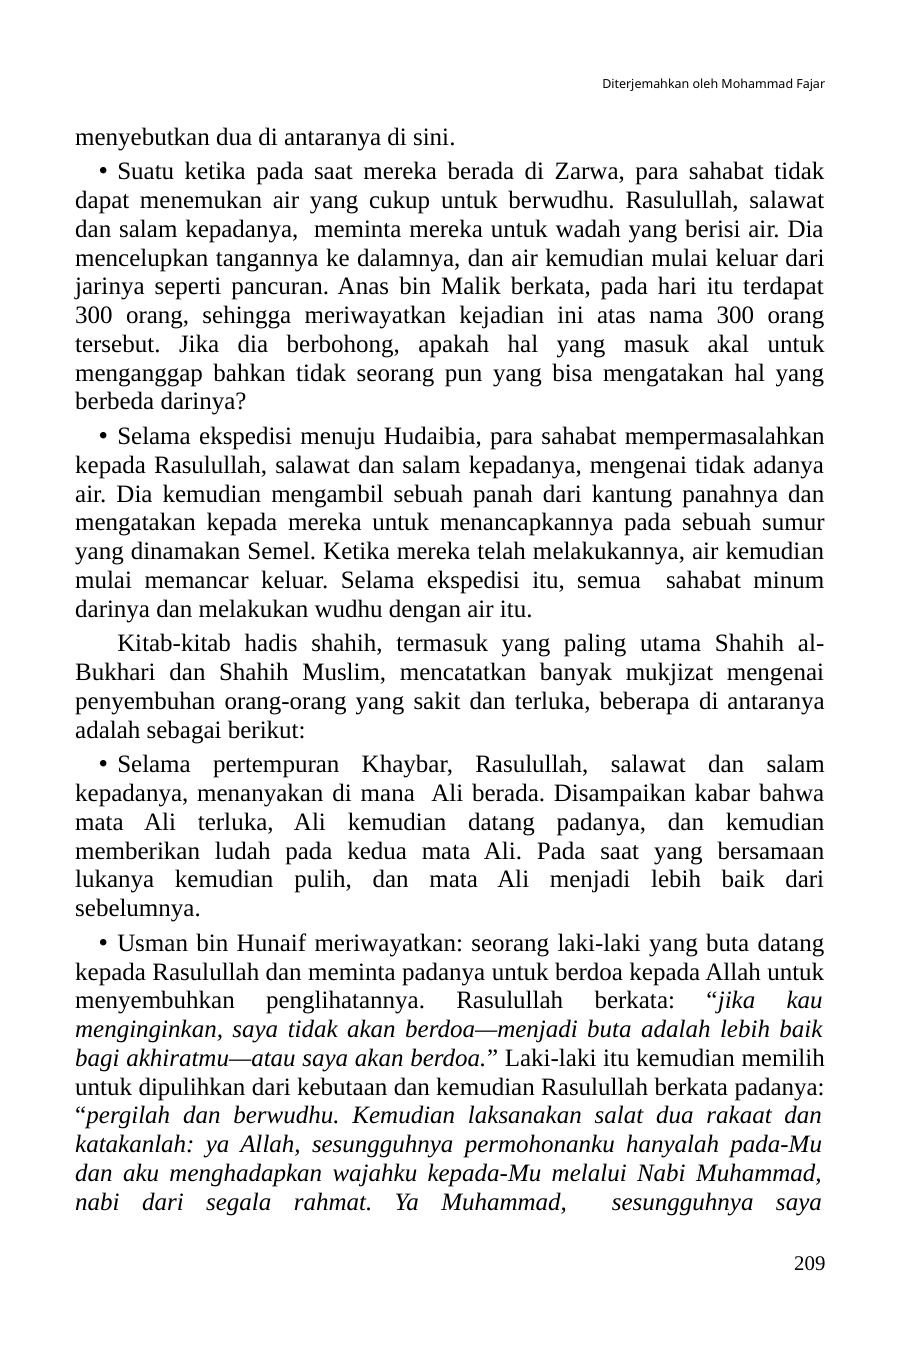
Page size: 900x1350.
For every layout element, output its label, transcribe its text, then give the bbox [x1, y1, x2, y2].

text menyebutkan dua di antaranya di sini. [75, 122, 825, 150]
text Kitab-kitab hadis shahih, termasuk yang paling utama Shahih al-Bukhari dan Shahih Muslim, mencatatkan banyak mukjizat mengenai penyembuhan orang-orang yang sakit dan terluka, beberapa di antaranya adalah sebagai berikut: [75, 628, 825, 743]
list Suatu ketika pada saat mereka berada di Zarwa, para sahabat tidak dapat menemukan air yang cukup untuk berwudhu. Rasulullah, salawat dan salam kepadanya, meminta mereka untuk wadah yang berisi air. Dia mencelupkan tangannya ke dalamnya, dan air kemudian mulai keluar dari jarinya seperti pancuran. Anas bin Malik berkata, pada hari itu terdapat 300 orang, sehingga meriwayatkan kejadian ini atas nama 300 orang tersebut. Jika dia berbohong, apakah hal yang masuk akal untuk menganggap bahkan tidak seorang pun yang bisa mengatakan hal yang berbeda darinya? [75, 156, 825, 415]
list Selama pertempuran Khaybar, Rasulullah, salawat dan salam kepadanya, menanyakan di mana Ali berada. Disampaikan kabar bahwa mata Ali terluka, Ali kemudian datang padanya, dan kemudian memberikan ludah pada kedua mata Ali. Pada saat yang bersamaan lukanya kemudian pulih, dan mata Ali menjadi lebih baik dari sebelumnya. [75, 749, 825, 922]
list Selama ekspedisi menuju Hudaibia, para sahabat mempermasalahkan kepada Rasulullah, salawat dan salam kepadanya, mengenai tidak adanya air. Dia kemudian mengambil sebuah panah dari kantung panahnya dan mengatakan kepada mereka untuk menancapkannya pada sebuah sumur yang dinamakan Semel. Ketika mereka telah melakukannya, air kemudian mulai memancar keluar. Selama ekspedisi itu, semua sahabat minum darinya dan melakukan wudhu dengan air itu. [75, 421, 825, 622]
list Usman bin Hunaif meriwayatkan: seorang laki-laki yang buta datang kepada Rasulullah dan meminta padanya untuk berdoa kepada Allah untuk menyembuhkan penglihatannya. Rasulullah berkata: “jika kau menginginkan, saya tidak akan berdoa—menjadi buta adalah lebih baik bagi akhiratmu—atau saya akan berdoa.” Laki-laki itu kemudian memilih untuk dipulihkan dari kebutaan dan kemudian Rasulullah berkata padanya: “pergilah dan berwudhu. Kemudian laksanakan salat dua rakaat dan katakanlah: ya Allah, sesungguhnya permohonanku hanyalah pada-Mu dan aku menghadapkan wajahku kepada-Mu melalui Nabi Muhammad, nabi dari segala rahmat. Ya Muhammad, sesungguhnya saya [75, 928, 825, 1216]
